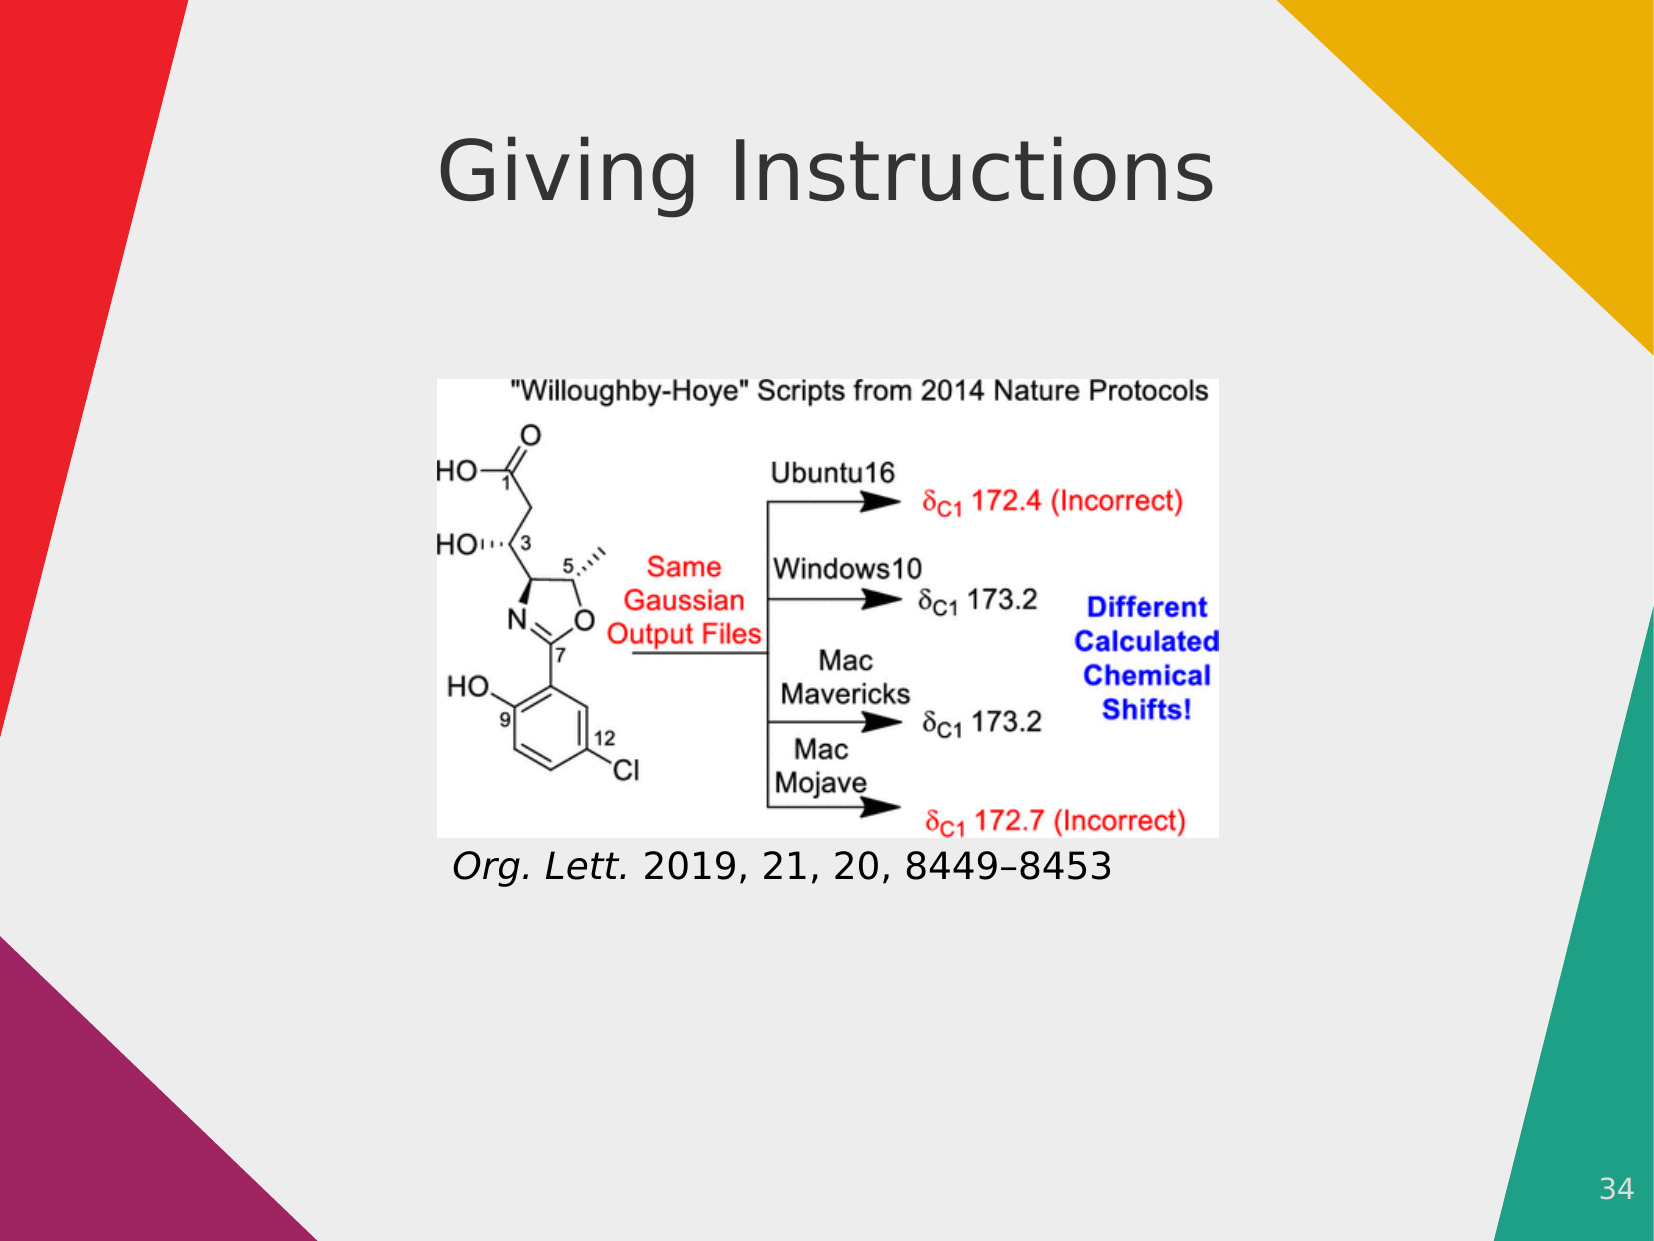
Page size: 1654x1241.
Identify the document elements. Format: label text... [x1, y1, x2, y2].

text_box Org. Lett. 2019, 21, 20, 8449–8453 [437, 837, 1231, 896]
title Giving Instructions [114, 73, 1539, 271]
picture [437, 379, 1219, 837]
